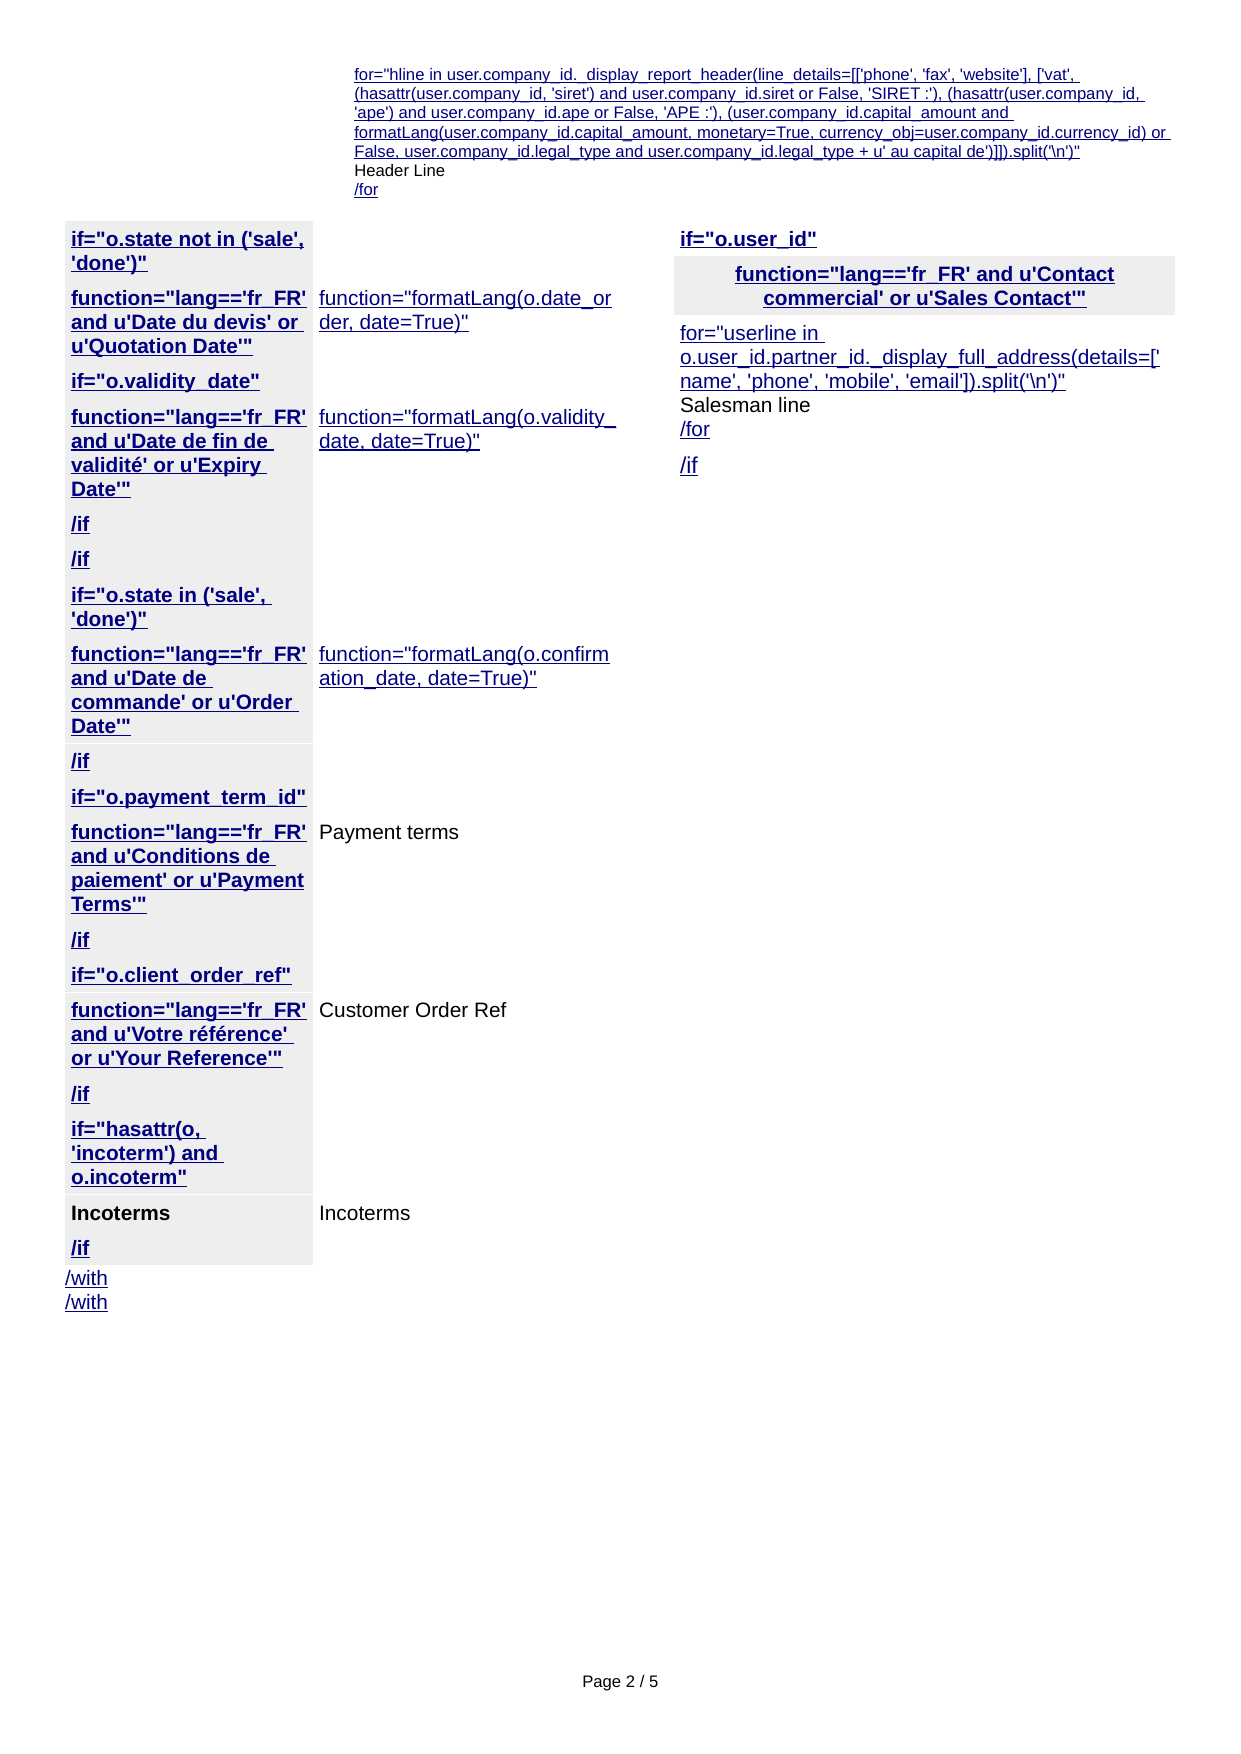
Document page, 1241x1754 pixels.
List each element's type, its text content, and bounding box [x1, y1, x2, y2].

table_cell /if [65, 506, 313, 541]
table_header if="o.user_id" [674, 221, 1175, 256]
table_cell [313, 506, 626, 541]
table_cell [313, 922, 626, 957]
table_cell function="formatLang(o.date_order, date=True)" [313, 280, 626, 363]
table_cell function="formatLang(o.confirmation_date, date=True)" [313, 636, 626, 743]
table_cell Payment terms [313, 814, 626, 922]
table_cell if="o.client_order_ref" [65, 957, 313, 992]
table_cell if="o.validity_date" [65, 363, 313, 399]
table_cell [313, 541, 626, 577]
table_cell for="userline in o.user_id.partner_id._display_full_address(details=['name', 'phone', 'mobile', 'email']).split('\n')" Salesman line /for [674, 315, 1175, 447]
table_header [313, 221, 626, 280]
table_cell Incoterms [65, 1195, 313, 1230]
table_cell function="formatLang(o.validity_date, date=True)" [313, 399, 626, 506]
table_cell function="lang=='fr_FR' and u'Date de commande' or u'Order Date'" [65, 636, 313, 743]
table_cell [313, 363, 626, 399]
table_cell Incoterms [313, 1195, 626, 1230]
table_cell /if [65, 922, 313, 957]
table_cell /if [674, 447, 1175, 484]
text /with [65, 1289, 1175, 1313]
table_cell if="o.state in ('sale', 'done')" [65, 577, 313, 636]
table_cell /if [65, 744, 313, 779]
text /with [65, 1266, 1175, 1289]
table_cell [313, 577, 626, 636]
table_cell /if [65, 1230, 313, 1265]
table_cell [313, 1111, 626, 1194]
table_cell function="lang=='fr_FR' and u'Date de fin de validité' or u'Expiry Date'" [65, 399, 313, 506]
table_header if="o.state not in ('sale', 'done')" [65, 221, 313, 280]
table_cell function="lang=='fr_FR' and u'Date du devis' or u'Quotation Date'" [65, 280, 313, 363]
table_cell function="lang=='fr_FR' and u'Votre référence' or u'Your Reference'" [65, 993, 313, 1076]
table_cell Customer Order Ref [313, 993, 626, 1076]
table_cell function="lang=='fr_FR' and u'Conditions de paiement' or u'Payment Terms'" [65, 814, 313, 922]
table_cell if="o.payment_term_id" [65, 779, 313, 814]
table_cell /if [65, 541, 313, 577]
table_cell /if [65, 1076, 313, 1111]
table_cell [313, 957, 626, 992]
table_header [626, 221, 674, 1266]
table_cell if="hasattr(o, 'incoterm') and o.incoterm" [65, 1111, 313, 1194]
table_header [674, 484, 1175, 1266]
table_cell [313, 1230, 626, 1265]
table_cell [313, 1076, 626, 1111]
table_cell function="lang=='fr_FR' and u'Contact commercial' or u'Sales Contact'" [674, 256, 1175, 315]
table_cell [313, 744, 626, 779]
table_cell [313, 779, 626, 814]
